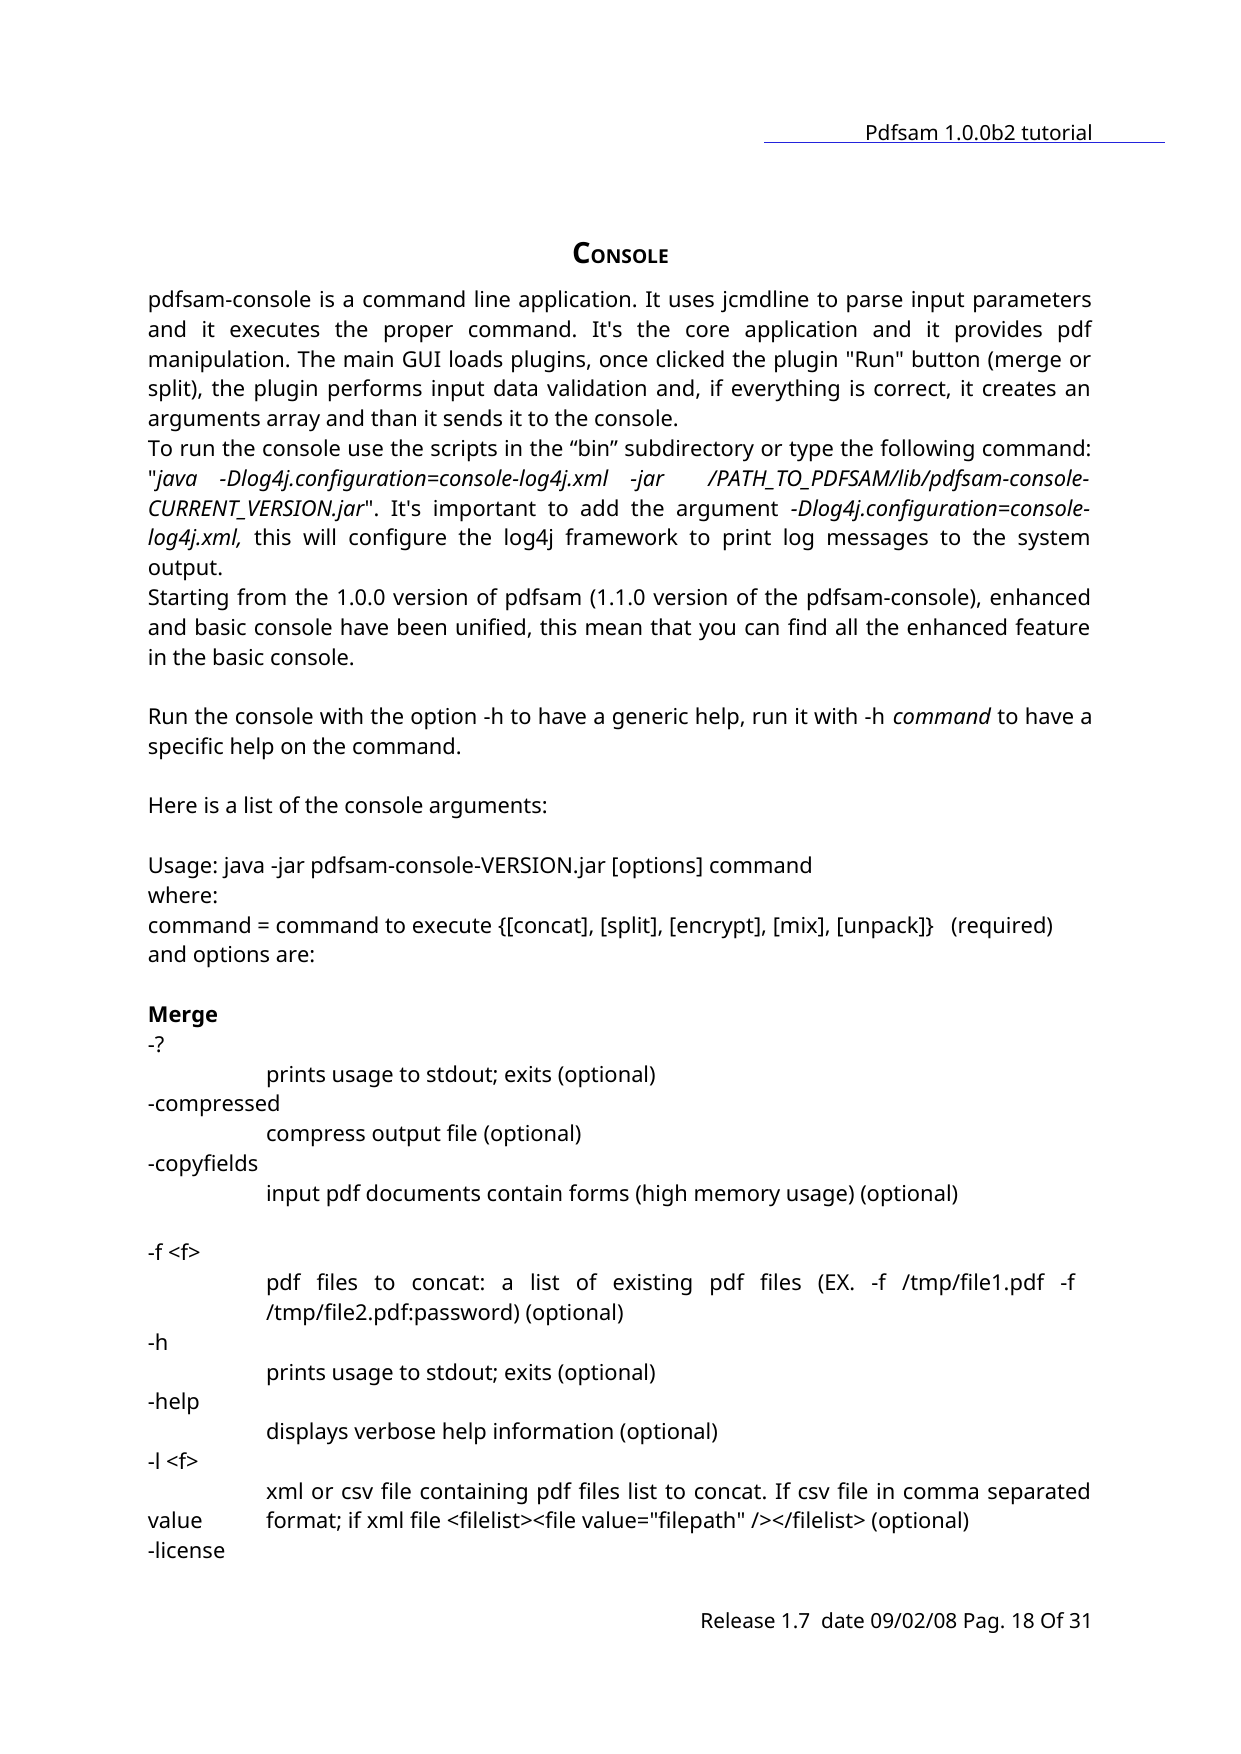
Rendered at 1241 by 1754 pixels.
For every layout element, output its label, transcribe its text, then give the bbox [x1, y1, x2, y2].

text Starting from the 1.0.0 version of pdfsam (1.1.0 version of the pdfsam-console), enhanced and basic console have been unified, this mean that you can find all the enhanced feature in the basic console. [148, 582, 1093, 671]
text Console [148, 232, 1093, 272]
text -help [148, 1386, 1093, 1416]
text -f <f> [148, 1237, 1093, 1267]
text prints usage to stdout; exits (optional) [148, 1059, 1093, 1088]
text pdf files to concat: a list of existing pdf files (EX. -f /tmp/file1.pdf -f /tmp/file2.pdf:password) (optional) [148, 1267, 1093, 1327]
text Run the console with the option -h to have a generic help, run it with -h command to have a specific help on the command. [148, 701, 1093, 761]
text To run the console use the scripts in the “bin” subdirectory or type the following command: "java -Dlog4j.configuration=console-log4j.xml -jar /PATH_TO_PDFSAM/lib/pdfsam-console-CURRENT_VERSION.jar". It's important to add the argument -Dlog4j.configuration=console-log4j.xml, this will configure the log4j framework to print log messages to the system output. [148, 433, 1093, 582]
text and options are: [148, 939, 1093, 969]
text -compressed [148, 1088, 1093, 1118]
text -h [148, 1327, 1093, 1357]
text Here is a list of the console arguments: [148, 791, 1093, 820]
text -? [148, 1029, 1093, 1059]
text command = command to execute {[concat], [split], [encrypt], [mix], [unpack]} (required) [148, 910, 1093, 939]
text where: [148, 880, 1093, 910]
text -copyfields [148, 1148, 1093, 1178]
text compress output file (optional) [148, 1118, 1093, 1148]
text prints usage to stdout; exits (optional) [148, 1357, 1093, 1386]
text displays verbose help information (optional) [148, 1416, 1093, 1446]
text -license [148, 1535, 1093, 1565]
text input pdf documents contain forms (high memory usage) (optional) [148, 1178, 1093, 1208]
text pdfsam-console is a command line application. It uses jcmdline to parse input parameters and it executes the proper command. It's the core application and it provides pdf manipulation. The main GUI loads plugins, once clicked the plugin "Run" button (merge or split), the plugin performs input data validation and, if everything is correct, it creates an arguments array and than it sends it to the console. [148, 284, 1093, 433]
text -l <f> [148, 1446, 1093, 1476]
text Merge [148, 999, 1093, 1029]
text Usage: java -jar pdfsam-console-VERSION.jar [options] command [148, 850, 1093, 880]
text xml or csv file containing pdf files list to concat. If csv file in comma separated value format; if xml file <filelist><file value="filepath" /></filelist> (optional) [148, 1476, 1093, 1535]
